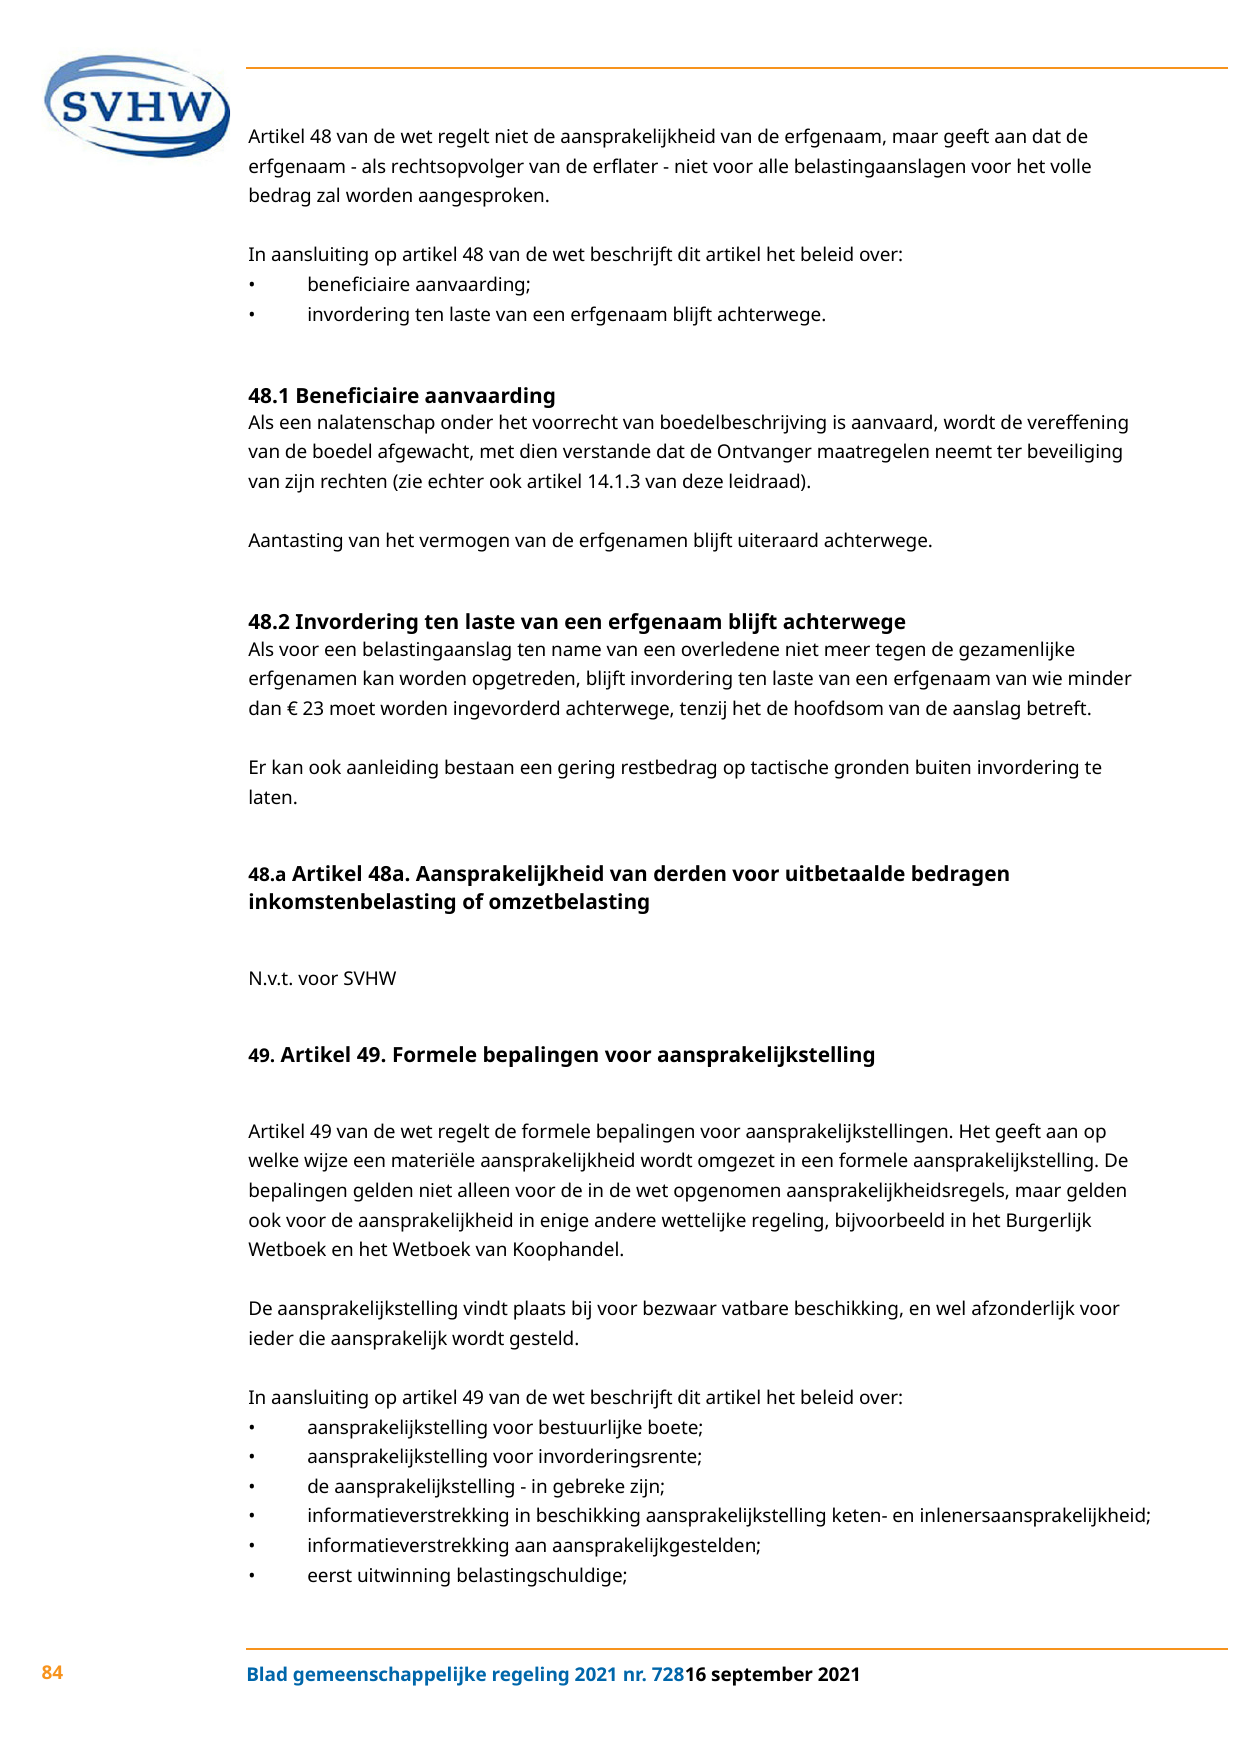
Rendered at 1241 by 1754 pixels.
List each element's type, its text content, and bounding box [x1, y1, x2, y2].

text In aansluiting op artikel 48 van de wet beschrijft dit artikel het beleid over: [248, 242, 1152, 267]
text Aantasting van het vermogen van de erfgenamen blijft uiteraard achterwege. [248, 527, 1152, 553]
text N.v.t. voor SVHW [248, 965, 1152, 991]
text In aansluiting op artikel 49 van de wet beschrijft dit artikel het beleid over: [248, 1384, 1152, 1410]
text Er kan ook aanleiding bestaan een gering restbedrag op tactische gronden buiten invordering te laten. [248, 754, 1152, 809]
list de aansprakelijkstelling - in gebreke zijn; [248, 1473, 1152, 1499]
list informatieverstrekking aan aansprakelijkgestelden; [248, 1532, 1152, 1558]
text 48.a Artikel 48a. Aansprakelijkheid van derden voor uitbetaalde bedragen inkomstenbelasting of omzetbelasting [248, 859, 1152, 916]
text 49. Artikel 49. Formele bepalingen voor aansprakelijkstelling [248, 1040, 1152, 1069]
text De aansprakelijkstelling vindt plaats bij voor bezwaar vatbare beschikking, en wel afzonderlijk voor ieder die aansprakelijk wordt gesteld. [248, 1296, 1152, 1351]
text 48.2 Invordering ten laste van een erfgenaam blijft achterwege [248, 607, 1152, 636]
list aansprakelijkstelling voor bestuurlijke boete; [248, 1414, 1152, 1440]
picture [41, 47, 231, 172]
text 48.1 Beneficiaire aanvaarding [248, 381, 1152, 409]
text Als voor een belastingaanslag ten name van een overledene niet meer tegen de gezamenlijke erfgenamen kan worden opgetreden, blijft invordering ten laste van een erfgenaam van wie minder dan € 23 moet worden ingevorderd achterwege, tenzij het de hoofdsom van de aanslag betreft. [248, 636, 1152, 721]
list informatieverstrekking in beschikking aansprakelijkstelling keten- en inlenersaansprakelijkheid; [248, 1503, 1152, 1528]
list beneficiaire aanvaarding; [248, 271, 1152, 297]
text Als een nalatenschap onder het voorrecht van boedelbeschrijving is aanvaard, wordt de vereffening van de boedel afgewacht, met dien verstande dat de Ontvanger maatregelen neemt ter beveiliging van zijn rechten (zie echter ook artikel 14.1.3 van deze leidraad). [248, 409, 1152, 494]
text Artikel 48 van de wet regelt niet de aansprakelijkheid van de erfgenaam, maar geeft aan dat de erfgenaam - als rechtsopvolger van de erflater - niet voor alle belastingaanslagen voor het volle bedrag zal worden aangesproken. [248, 123, 1152, 208]
list eerst uitwinning belastingschuldige; [248, 1562, 1152, 1588]
text Artikel 49 van de wet regelt de formele bepalingen voor aansprakelijkstellingen. Het geeft aan op welke wijze een materiële aansprakelijkheid wordt omgezet in een formele aansprakelijkstelling. De bepalingen gelden niet alleen voor de in de wet opgenomen aansprakelijkheidsregels, maar gelden ook voor de aansprakelijkheid in enige andere wettelijke regeling, bijvoorbeeld in het Burgerlijk Wetboek en het Wetboek van Koophandel. [248, 1118, 1152, 1262]
list aansprakelijkstelling voor invorderingsrente; [248, 1443, 1152, 1469]
list invordering ten laste van een erfgenaam blijft achterwege. [248, 301, 1152, 326]
